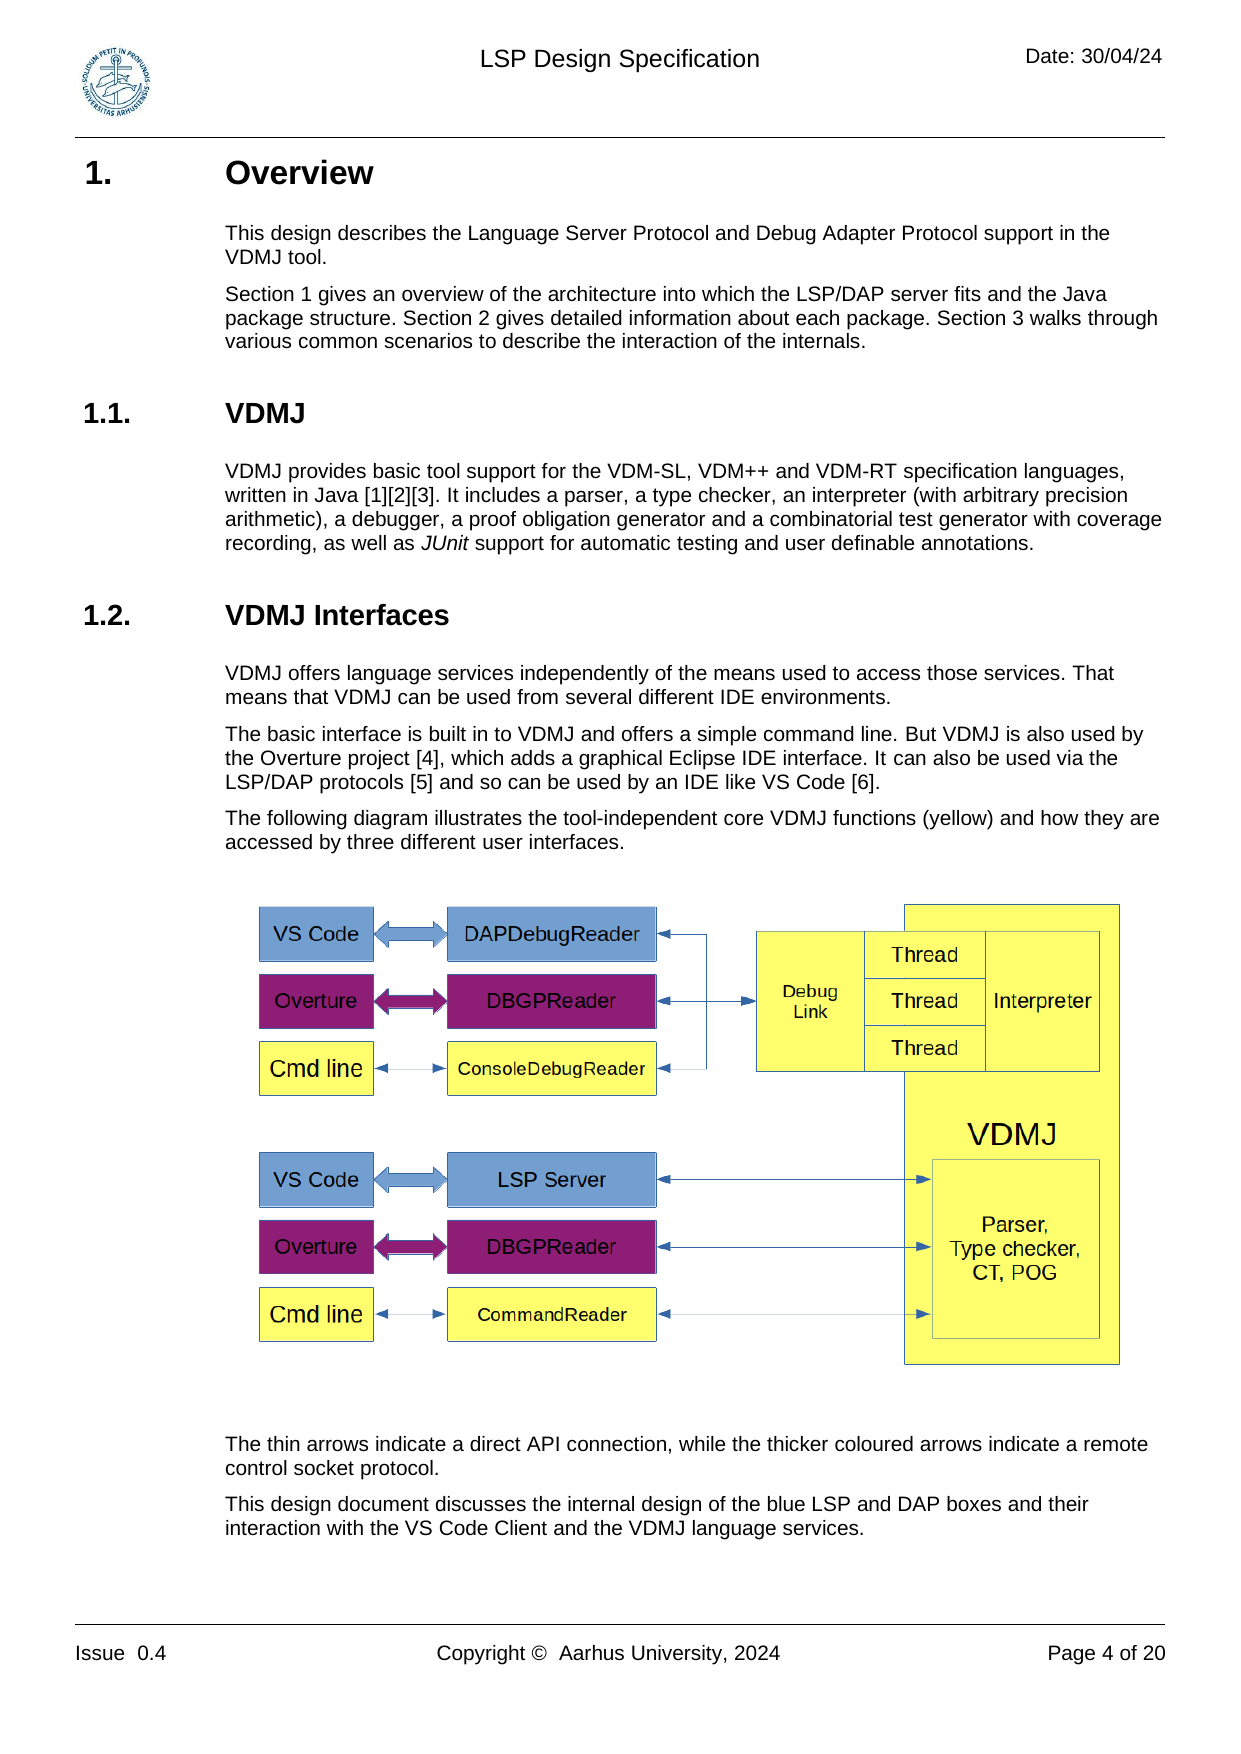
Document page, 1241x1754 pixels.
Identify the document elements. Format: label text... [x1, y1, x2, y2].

text The basic interface is built in to VDMJ and offers a simple command line. But VDMJ is also used by the Overture project [4], which adds a graphical Eclipse IDE interface. It can also be used via the LSP/DAP protocols [5] and so can be used by an IDE like VS Code [6]. [225, 722, 1165, 794]
subtitle VDMJ [75, 396, 1165, 430]
subtitle VDMJ Interfaces [75, 598, 1165, 632]
picture [225, 866, 1166, 1396]
text This design describes the Language Server Protocol and Debug Adapter Protocol support in the VDMJ tool. [225, 221, 1165, 269]
subtitle Overview [75, 153, 1165, 191]
picture [78, 44, 153, 120]
text The thin arrows indicate a direct API connection, while the thicker coloured arrows indicate a remote control socket protocol. [225, 1432, 1165, 1480]
text VDMJ provides basic tool support for the VDM-SL, VDM++ and VDM-RT specification languages, written in Java [1][2][3]. It includes a parser, a type checker, an interpreter (with arbitrary precision arithmetic), a debugger, a proof obligation generator and a combinatorial test generator with coverage recording, as well as JUnit support for automatic testing and user definable annotations. [225, 460, 1165, 556]
text VDMJ offers language services independently of the means used to access those services. That means that VDMJ can be used from several different IDE environments. [225, 662, 1165, 709]
text The following diagram illustrates the tool-independent core VDMJ functions (yellow) and how they are accessed by three different user interfaces. [225, 806, 1165, 854]
text This design document discusses the internal design of the blue LSP and DAP boxes and their interaction with the VS Code Client and the VDMJ language services. [225, 1492, 1165, 1540]
text Section 1 gives an overview of the architecture into which the LSP/DAP server fits and the Java package structure. Section 2 gives detailed information about each package. Section 3 walks through various common scenarios to describe the interaction of the internals. [225, 282, 1165, 354]
